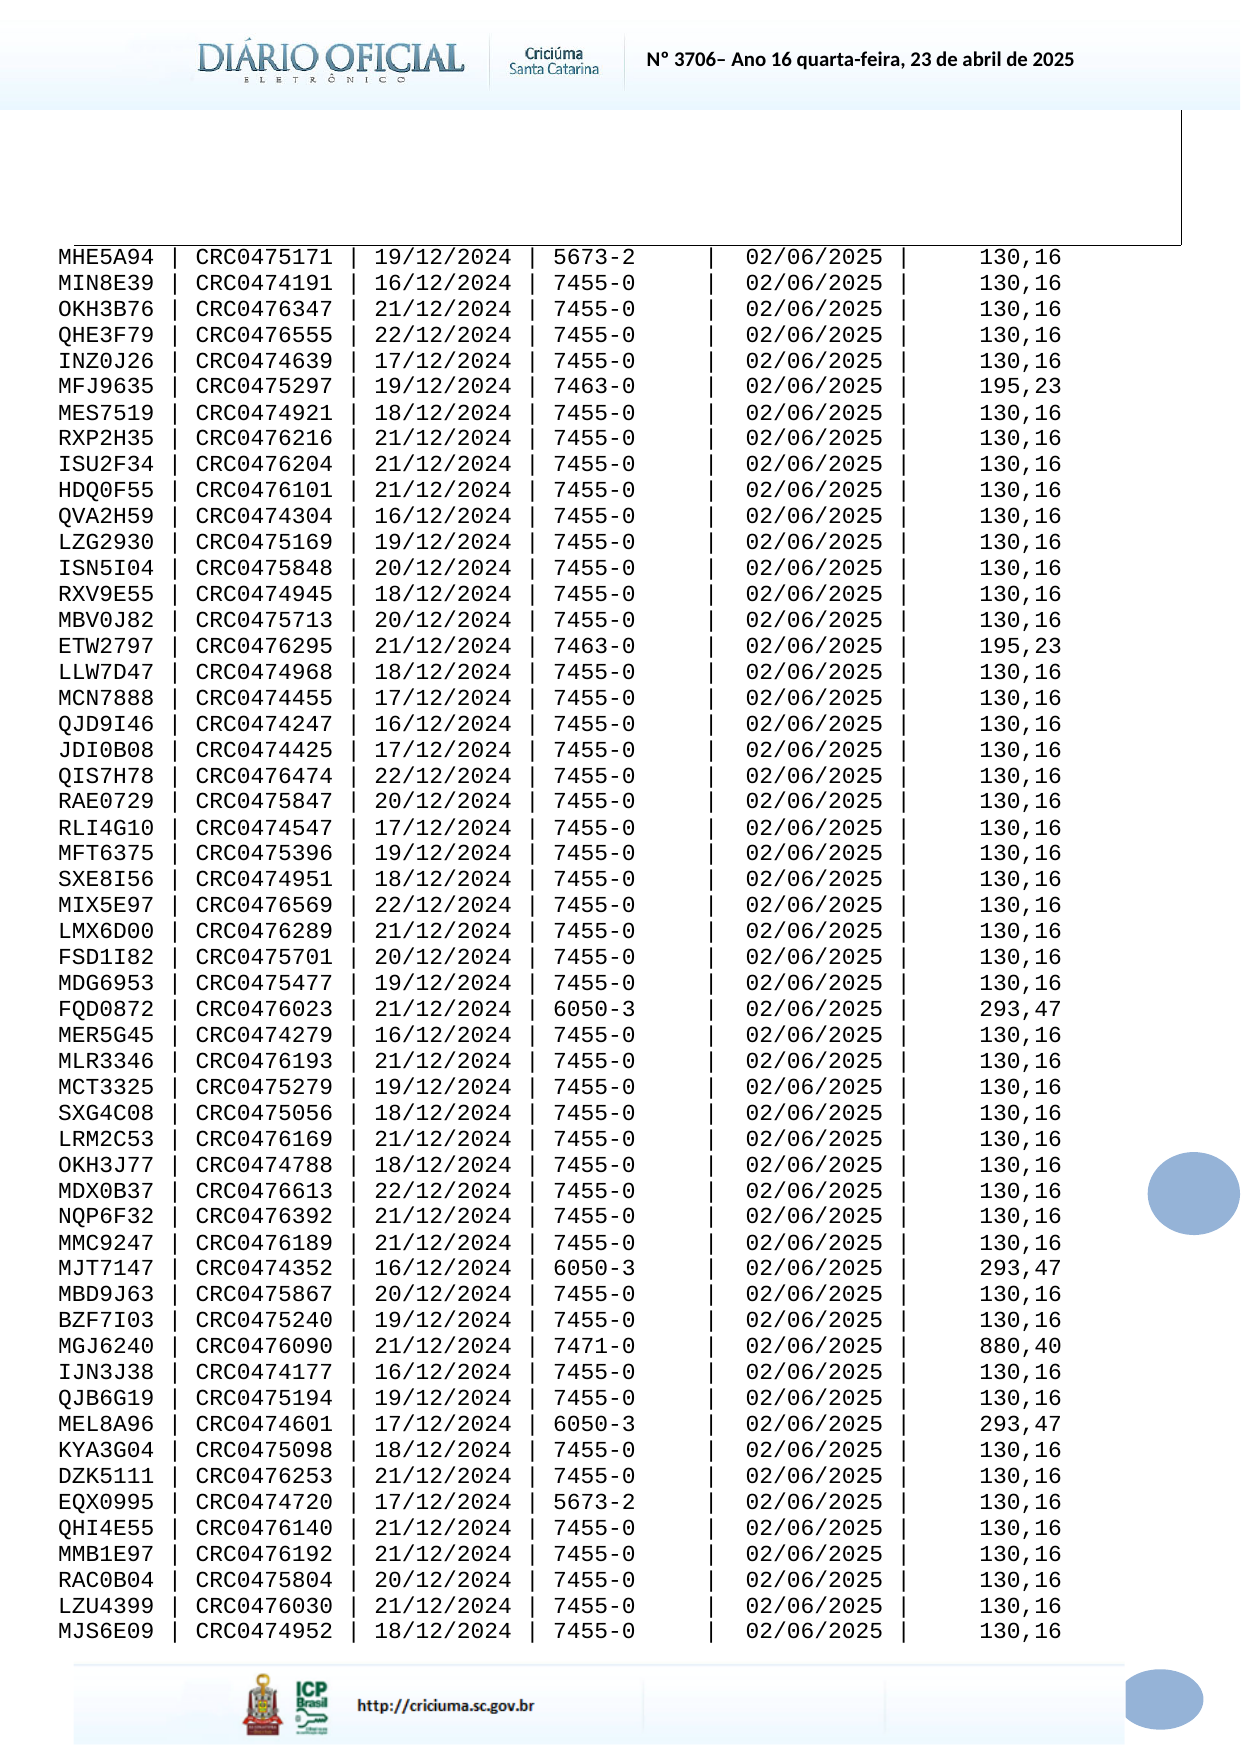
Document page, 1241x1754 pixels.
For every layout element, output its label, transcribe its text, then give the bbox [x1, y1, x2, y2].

text SXG4C08 | CRC0475056 | 18/12/2024 | 7455-0 | 02/06/2025 | 130,16 [44, 1101, 1181, 1127]
text JDI0B08 | CRC0474425 | 17/12/2024 | 7455-0 | 02/06/2025 | 130,16 [44, 738, 1181, 764]
text BZF7I03 | CRC0475240 | 19/12/2024 | 7455-0 | 02/06/2025 | 130,16 [44, 1309, 1181, 1334]
text FQD0872 | CRC0476023 | 21/12/2024 | 6050-3 | 02/06/2025 | 293,47 [44, 997, 1181, 1023]
text MJS6E09 | CRC0474952 | 18/12/2024 | 7455-0 | 02/06/2025 | 130,16 [44, 1620, 1181, 1646]
text RAC0B04 | CRC0475804 | 20/12/2024 | 7455-0 | 02/06/2025 | 130,16 [44, 1568, 1181, 1594]
text MIN8E39 | CRC0474191 | 16/12/2024 | 7455-0 | 02/06/2025 | 130,16 [44, 271, 1181, 297]
text MEL8A96 | CRC0474601 | 17/12/2024 | 6050-3 | 02/06/2025 | 293,47 [44, 1412, 1181, 1438]
text MCN7888 | CRC0474455 | 17/12/2024 | 7455-0 | 02/06/2025 | 130,16 [44, 686, 1181, 712]
text SXE8I56 | CRC0474951 | 18/12/2024 | 7455-0 | 02/06/2025 | 130,16 [44, 868, 1181, 894]
text IJN3J38 | CRC0474177 | 16/12/2024 | 7455-0 | 02/06/2025 | 130,16 [44, 1361, 1181, 1386]
text MMB1E97 | CRC0476192 | 21/12/2024 | 7455-0 | 02/06/2025 | 130,16 [44, 1542, 1181, 1568]
text MBD9J63 | CRC0475867 | 20/12/2024 | 7455-0 | 02/06/2025 | 130,16 [44, 1283, 1181, 1309]
text RXV9E55 | CRC0474945 | 18/12/2024 | 7455-0 | 02/06/2025 | 130,16 [44, 582, 1181, 608]
text QIS7H78 | CRC0476474 | 22/12/2024 | 7455-0 | 02/06/2025 | 130,16 [44, 764, 1181, 790]
text RXP2H35 | CRC0476216 | 21/12/2024 | 7455-0 | 02/06/2025 | 130,16 [44, 427, 1181, 453]
text NQP6F32 | CRC0476392 | 21/12/2024 | 7455-0 | 02/06/2025 | 130,16 [44, 1205, 1171, 1231]
text LZG2930 | CRC0475169 | 19/12/2024 | 7455-0 | 02/06/2025 | 130,16 [44, 531, 1181, 556]
text EQX0995 | CRC0474720 | 17/12/2024 | 5673-2 | 02/06/2025 | 130,16 [44, 1490, 1181, 1516]
text RAE0729 | CRC0475847 | 20/12/2024 | 7455-0 | 02/06/2025 | 130,16 [44, 790, 1181, 816]
text MES7519 | CRC0474921 | 18/12/2024 | 7455-0 | 02/06/2025 | 130,16 [44, 401, 1181, 427]
text OKH3J77 | CRC0474788 | 18/12/2024 | 7455-0 | 02/06/2025 | 130,16 [44, 1153, 1180, 1179]
text MFT6375 | CRC0475396 | 19/12/2024 | 7455-0 | 02/06/2025 | 130,16 [44, 842, 1181, 868]
text MCT3325 | CRC0475279 | 19/12/2024 | 7455-0 | 02/06/2025 | 130,16 [44, 1075, 1181, 1101]
text FSD1I82 | CRC0475701 | 20/12/2024 | 7455-0 | 02/06/2025 | 130,16 [44, 946, 1181, 971]
text ETW2797 | CRC0476295 | 21/12/2024 | 7463-0 | 02/06/2025 | 195,23 [44, 634, 1181, 660]
text MER5G45 | CRC0474279 | 16/12/2024 | 7455-0 | 02/06/2025 | 130,16 [44, 1023, 1181, 1049]
text MBV0J82 | CRC0475713 | 20/12/2024 | 7455-0 | 02/06/2025 | 130,16 [44, 608, 1181, 634]
text MIX5E97 | CRC0476569 | 22/12/2024 | 7455-0 | 02/06/2025 | 130,16 [44, 894, 1181, 919]
text QHI4E55 | CRC0476140 | 21/12/2024 | 7455-0 | 02/06/2025 | 130,16 [44, 1516, 1181, 1542]
text ISU2F34 | CRC0476204 | 21/12/2024 | 7455-0 | 02/06/2025 | 130,16 [44, 453, 1181, 479]
text DZK5111 | CRC0476253 | 21/12/2024 | 7455-0 | 02/06/2025 | 130,16 [44, 1464, 1181, 1490]
text LMX6D00 | CRC0476289 | 21/12/2024 | 7455-0 | 02/06/2025 | 130,16 [44, 919, 1181, 946]
text LLW7D47 | CRC0474968 | 18/12/2024 | 7455-0 | 02/06/2025 | 130,16 [44, 660, 1181, 686]
text INZ0J26 | CRC0474639 | 17/12/2024 | 7455-0 | 02/06/2025 | 130,16 [44, 349, 1181, 375]
text HDQ0F55 | CRC0476101 | 21/12/2024 | 7455-0 | 02/06/2025 | 130,16 [44, 479, 1181, 504]
text QVA2H59 | CRC0474304 | 16/12/2024 | 7455-0 | 02/06/2025 | 130,16 [44, 504, 1181, 531]
text QJB6G19 | CRC0475194 | 19/12/2024 | 7455-0 | 02/06/2025 | 130,16 [44, 1386, 1181, 1412]
text MDG6953 | CRC0475477 | 19/12/2024 | 7455-0 | 02/06/2025 | 130,16 [44, 971, 1181, 997]
text RLI4G10 | CRC0474547 | 17/12/2024 | 7455-0 | 02/06/2025 | 130,16 [44, 816, 1181, 842]
text MJT7147 | CRC0474352 | 16/12/2024 | 6050-3 | 02/06/2025 | 293,47 [44, 1257, 1181, 1283]
text LRM2C53 | CRC0476169 | 21/12/2024 | 7455-0 | 02/06/2025 | 130,16 [44, 1127, 1181, 1153]
text LZU4399 | CRC0476030 | 21/12/2024 | 7455-0 | 02/06/2025 | 130,16 [44, 1594, 1181, 1620]
text MHE5A94 | CRC0475171 | 19/12/2024 | 5673-2 | 02/06/2025 | 130,16 [44, 245, 1181, 271]
text QHE3F79 | CRC0476555 | 22/12/2024 | 7455-0 | 02/06/2025 | 130,16 [44, 323, 1181, 349]
text MMC9247 | CRC0476189 | 21/12/2024 | 7455-0 | 02/06/2025 | 130,16 [44, 1231, 1181, 1257]
text MLR3346 | CRC0476193 | 21/12/2024 | 7455-0 | 02/06/2025 | 130,16 [44, 1049, 1181, 1075]
text QJD9I46 | CRC0474247 | 16/12/2024 | 7455-0 | 02/06/2025 | 130,16 [44, 712, 1181, 738]
text OKH3B76 | CRC0476347 | 21/12/2024 | 7455-0 | 02/06/2025 | 130,16 [44, 297, 1181, 323]
text ISN5I04 | CRC0475848 | 20/12/2024 | 7455-0 | 02/06/2025 | 130,16 [44, 556, 1181, 582]
text MFJ9635 | CRC0475297 | 19/12/2024 | 7463-0 | 02/06/2025 | 195,23 [44, 375, 1181, 401]
text MDX0B37 | CRC0476613 | 22/12/2024 | 7455-0 | 02/06/2025 | 130,16 [44, 1179, 1150, 1205]
text MGJ6240 | CRC0476090 | 21/12/2024 | 7471-0 | 02/06/2025 | 880,40 [44, 1334, 1181, 1361]
text KYA3G04 | CRC0475098 | 18/12/2024 | 7455-0 | 02/06/2025 | 130,16 [44, 1438, 1181, 1464]
